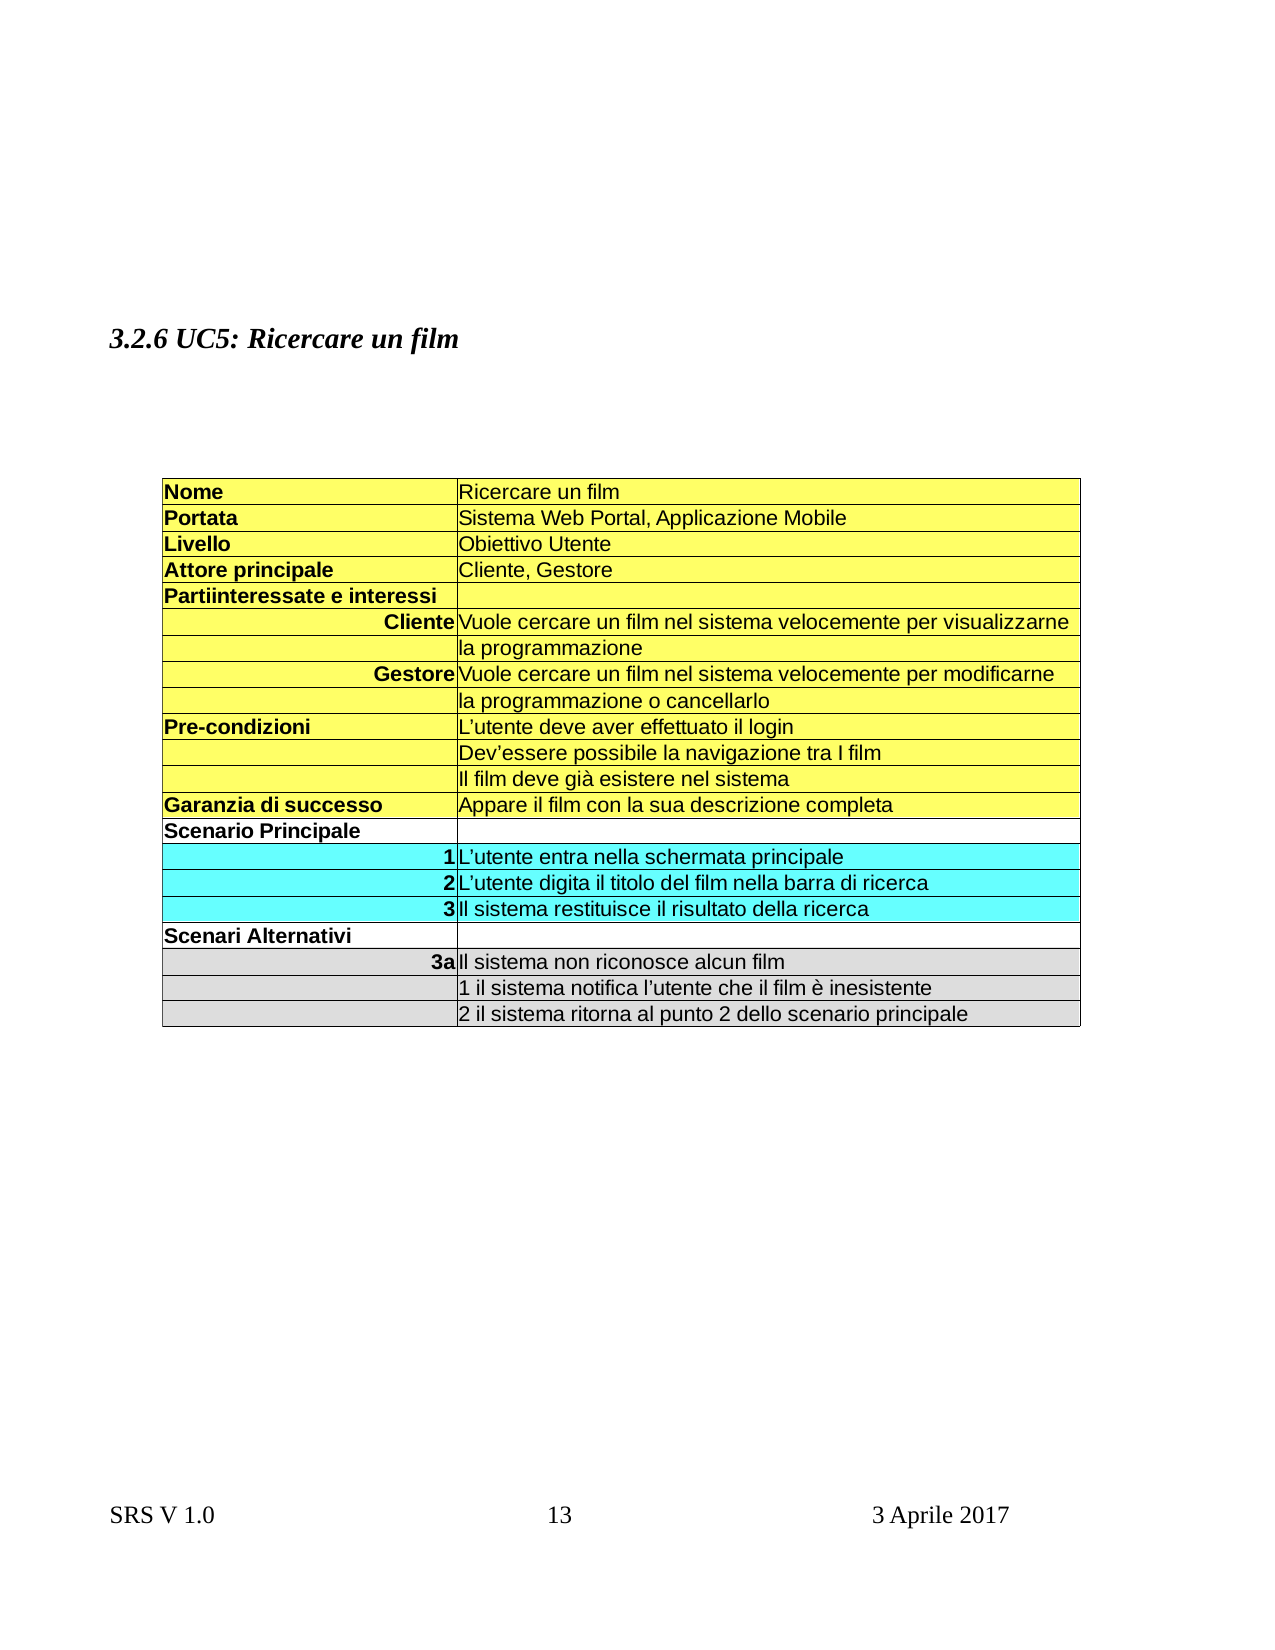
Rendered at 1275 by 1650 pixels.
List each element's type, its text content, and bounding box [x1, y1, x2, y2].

subtitle 3.2.6 UC5: Ricercare un film [109, 321, 1162, 355]
